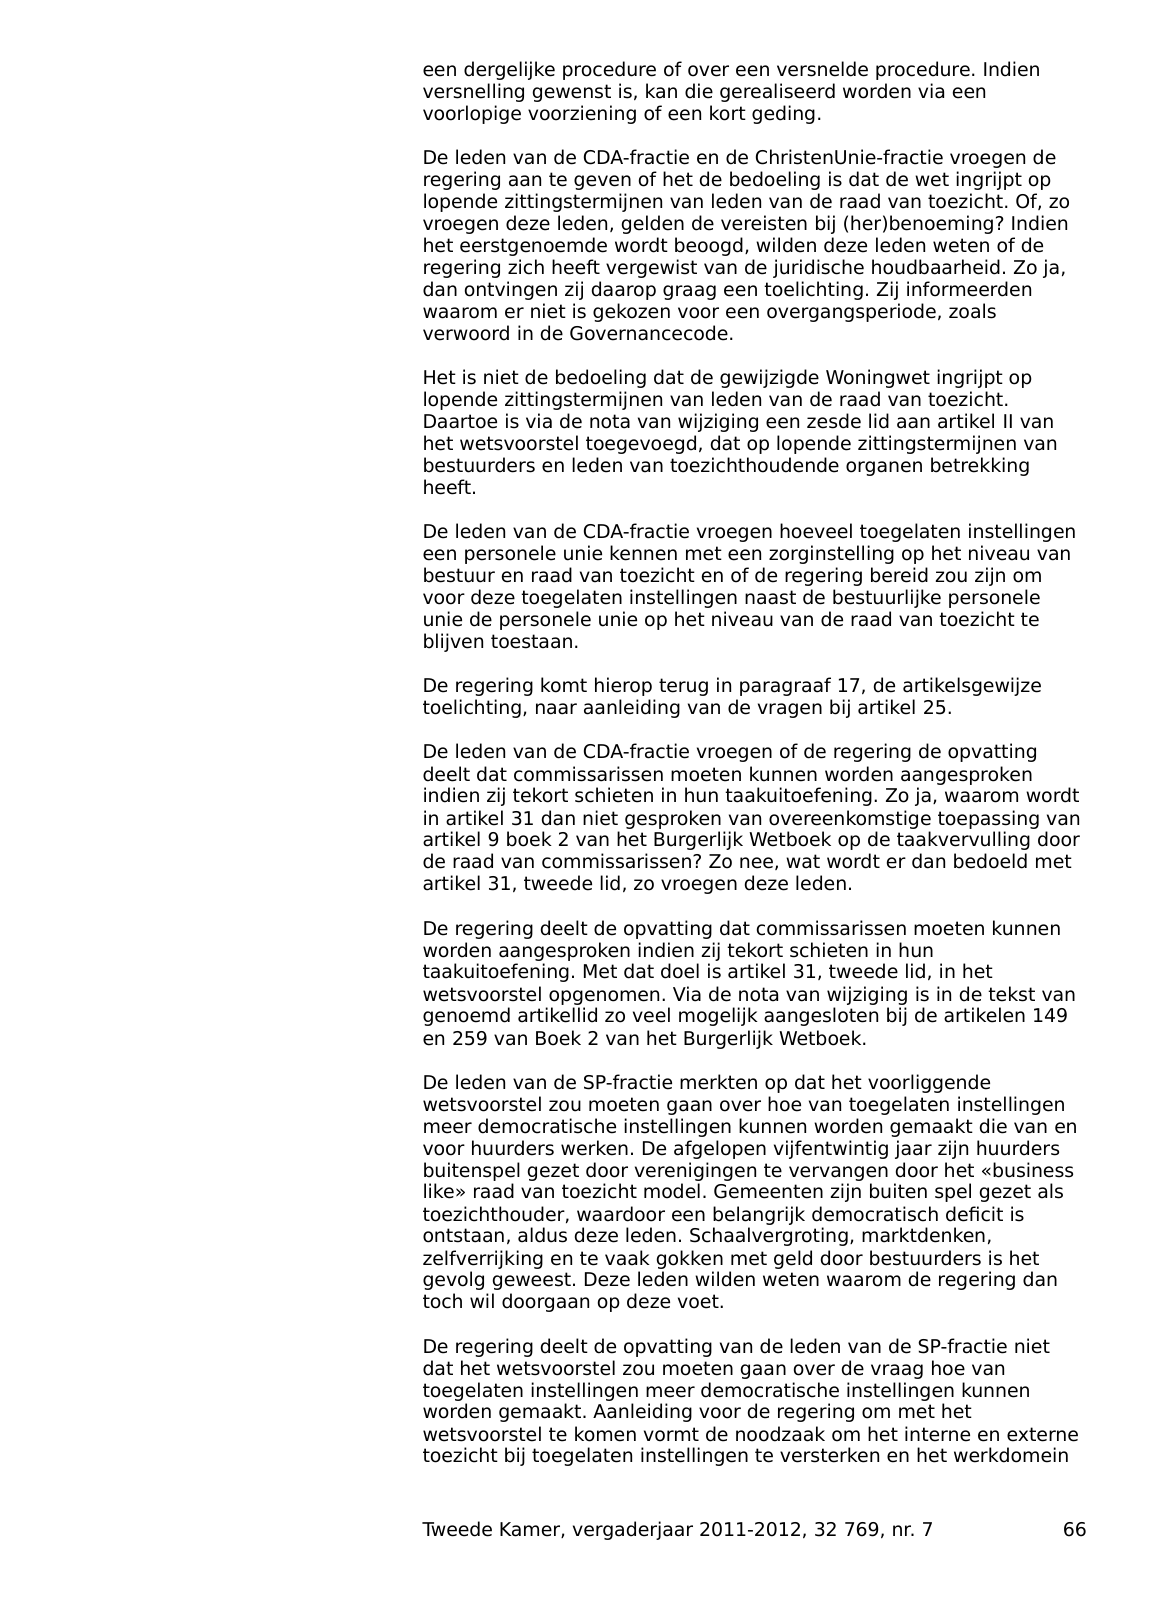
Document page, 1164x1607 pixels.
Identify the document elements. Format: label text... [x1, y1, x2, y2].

text De leden van de CDA-fractie vroegen hoeveel toegelaten instellingen een personele unie kennen met een zorginstelling op het niveau van bestuur en raad van toezicht en of de regering bereid zou zijn om voor deze toegelaten instellingen naast de bestuurlijke personele unie de personele unie op het niveau van de raad van toezicht te blijven toestaan. [422, 521, 1087, 653]
text De leden van de CDA-fractie vroegen of de regering de opvatting deelt dat commissarissen moeten kunnen worden aangesproken indien zij tekort schieten in hun taakuitoefening. Zo ja, waarom wordt in artikel 31 dan niet gesproken van overeenkomstige toepassing van artikel 9 boek 2 van het Burgerlijk Wetboek op de taakvervulling door de raad van commissarissen? Zo nee, wat wordt er dan bedoeld met artikel 31, tweede lid, zo vroegen deze leden. [422, 741, 1087, 895]
text De regering komt hierop terug in paragraaf 17, de artikelsgewijze toelichting, naar aanleiding van de vragen bij artikel 25. [422, 675, 1087, 719]
text een dergelijke procedure of over een versnelde procedure. Indien versnelling gewenst is, kan die gerealiseerd worden via een voorlopige voorziening of een kort geding. [422, 59, 1087, 125]
text De leden van de CDA-fractie en de ChristenUnie-fractie vroegen de regering aan te geven of het de bedoeling is dat de wet ingrijpt op lopende zittingstermijnen van leden van de raad van toezicht. Of, zo vroegen deze leden, gelden de vereisten bij (her)benoeming? Indien het eerstgenoemde wordt beoogd, wilden deze leden weten of de regering zich heeft vergewist van de juridische houdbaarheid. Zo ja, dan ontvingen zij daarop graag een toelichting. Zij informeerden waarom er niet is gekozen voor een overgangsperiode, zoals verwoord in de Governancecode. [422, 147, 1087, 345]
text De regering deelt de opvatting van de leden van de SP-fractie niet dat het wetsvoorstel zou moeten gaan over de vraag hoe van toegelaten instellingen meer democratische instellingen kunnen worden gemaakt. Aanleiding voor de regering om met het wetsvoorstel te komen vormt de noodzaak om het interne en externe toezicht bij toegelaten instellingen te versterken en het werkdomein [422, 1336, 1087, 1467]
text De leden van de SP-fractie merkten op dat het voorliggende wetsvoorstel zou moeten gaan over hoe van toegelaten instellingen meer democratische instellingen kunnen worden gemaakt die van en voor huurders werken. De afgelopen vijfentwintig jaar zijn huurders buitenspel gezet door verenigingen te vervangen door het «business like» raad van toezicht model. Gemeenten zijn buiten spel gezet als toezichthouder, waardoor een belangrijk democratisch deficit is ontstaan, aldus deze leden. Schaalvergroting, marktdenken, zelfverrijking en te vaak gokken met geld door bestuurders is het gevolg geweest. Deze leden wilden weten waarom de regering dan toch wil doorgaan op deze voet. [422, 1072, 1087, 1313]
text De regering deelt de opvatting dat commissarissen moeten kunnen worden aangesproken indien zij tekort schieten in hun taakuitoefening. Met dat doel is artikel 31, tweede lid, in het wetsvoorstel opgenomen. Via de nota van wijziging is in de tekst van genoemd artikellid zo veel mogelijk aangesloten bij de artikelen 149 en 259 van Boek 2 van het Burgerlijk Wetboek. [422, 917, 1087, 1049]
text Het is niet de bedoeling dat de gewijzigde Woningwet ingrijpt op lopende zittingstermijnen van leden van de raad van toezicht. Daartoe is via de nota van wijziging een zesde lid aan artikel II van het wetsvoorstel toegevoegd, dat op lopende zittingstermijnen van bestuurders en leden van toezichthoudende organen betrekking heeft. [422, 367, 1087, 499]
